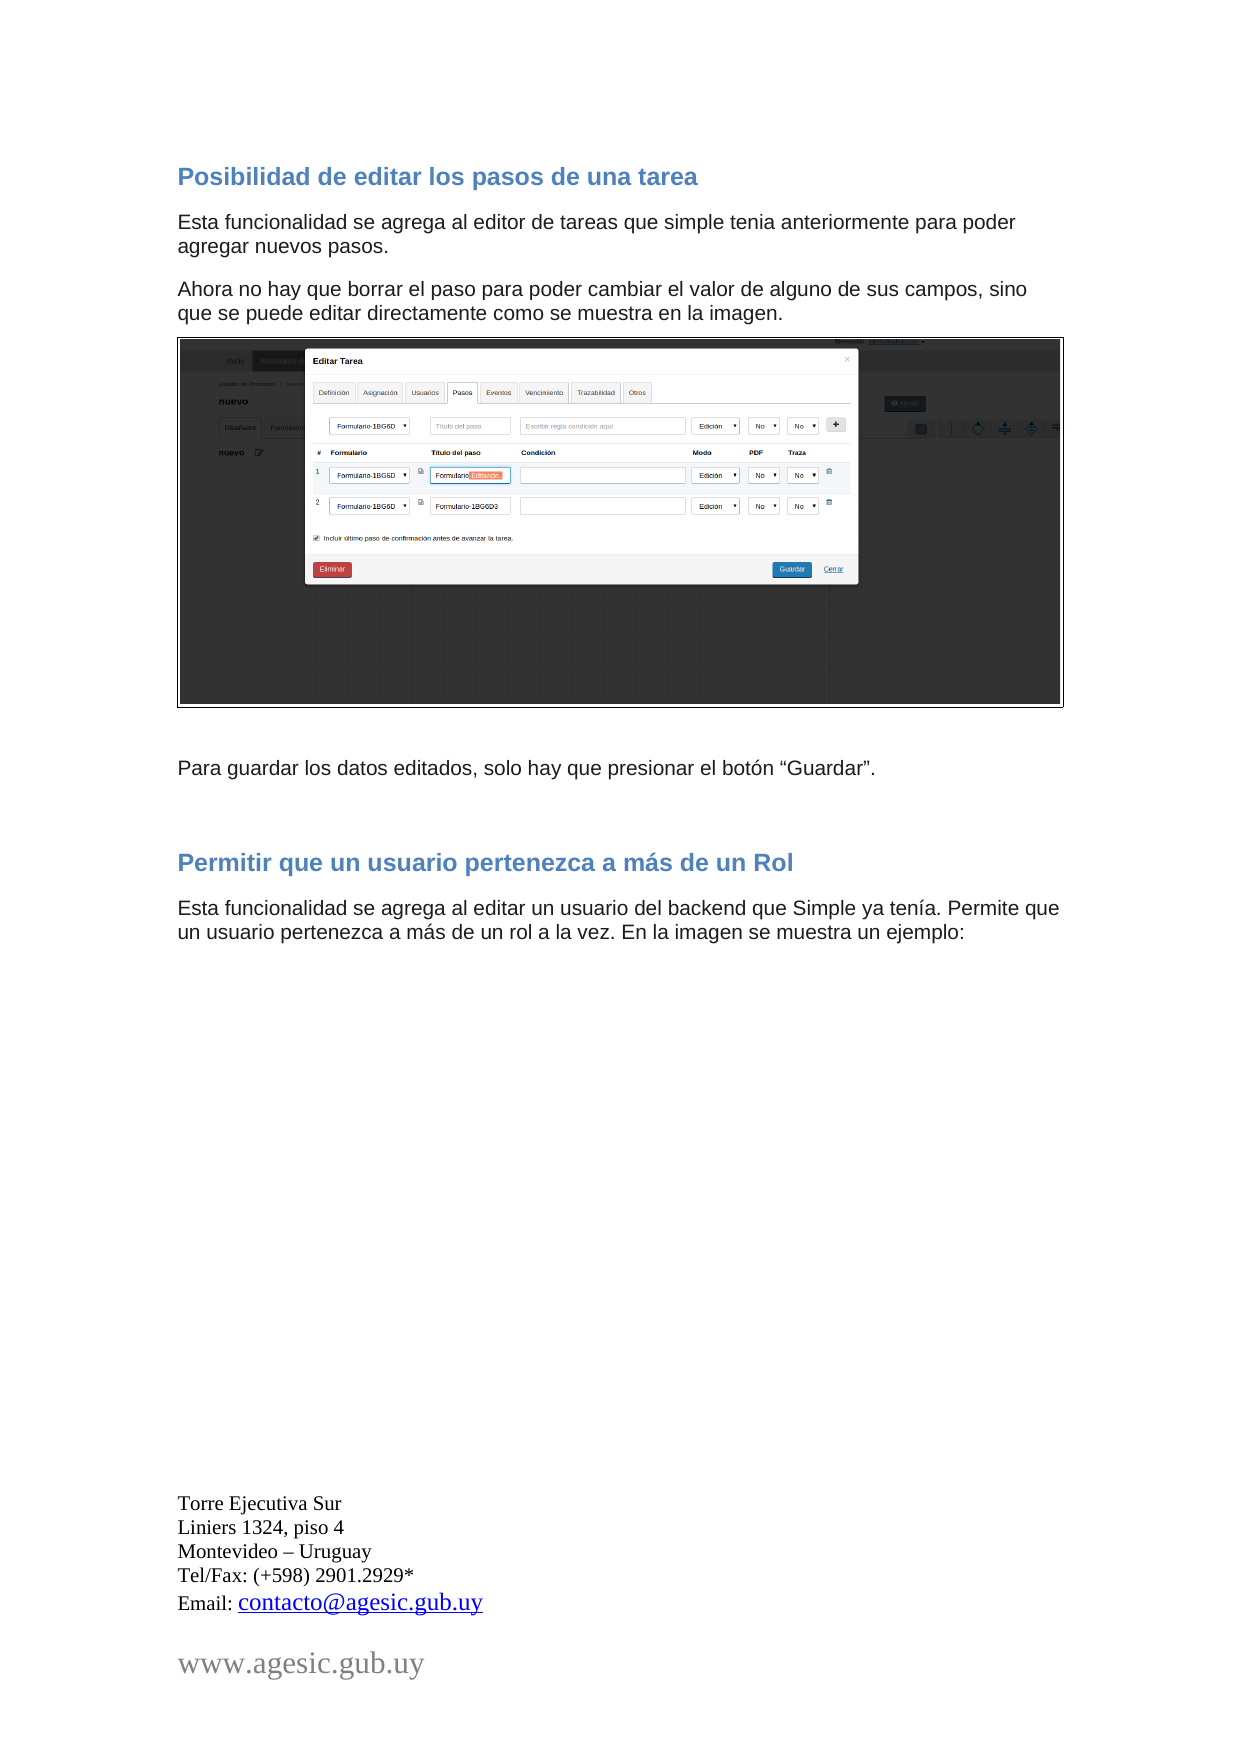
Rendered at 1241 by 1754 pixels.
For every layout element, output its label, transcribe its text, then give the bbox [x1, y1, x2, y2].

text Permitir que un usuario pertenezca a más de un Rol [177, 848, 1063, 877]
text Ahora no hay que borrar el paso para poder cambiar el valor de alguno de sus campos, sino que se puede editar directamente como se muestra en la imagen. [177, 276, 1063, 324]
subtitle Posibilidad de editar los pasos de una tarea [177, 162, 1063, 191]
text Para guardar los datos editados, solo hay que presionar el botón “Guardar”. [177, 756, 1063, 780]
picture [180, 339, 1060, 704]
text Esta funcionalidad se agrega al editar un usuario del backend que Simple ya tenía. Permite que un usuario pertenezca a más de un rol a la vez. En la imagen se muestra un ejemplo: [177, 896, 1063, 943]
text Esta funcionalidad se agrega al editor de tareas que simple tenia anteriormente para poder agregar nuevos pasos. [177, 210, 1063, 258]
